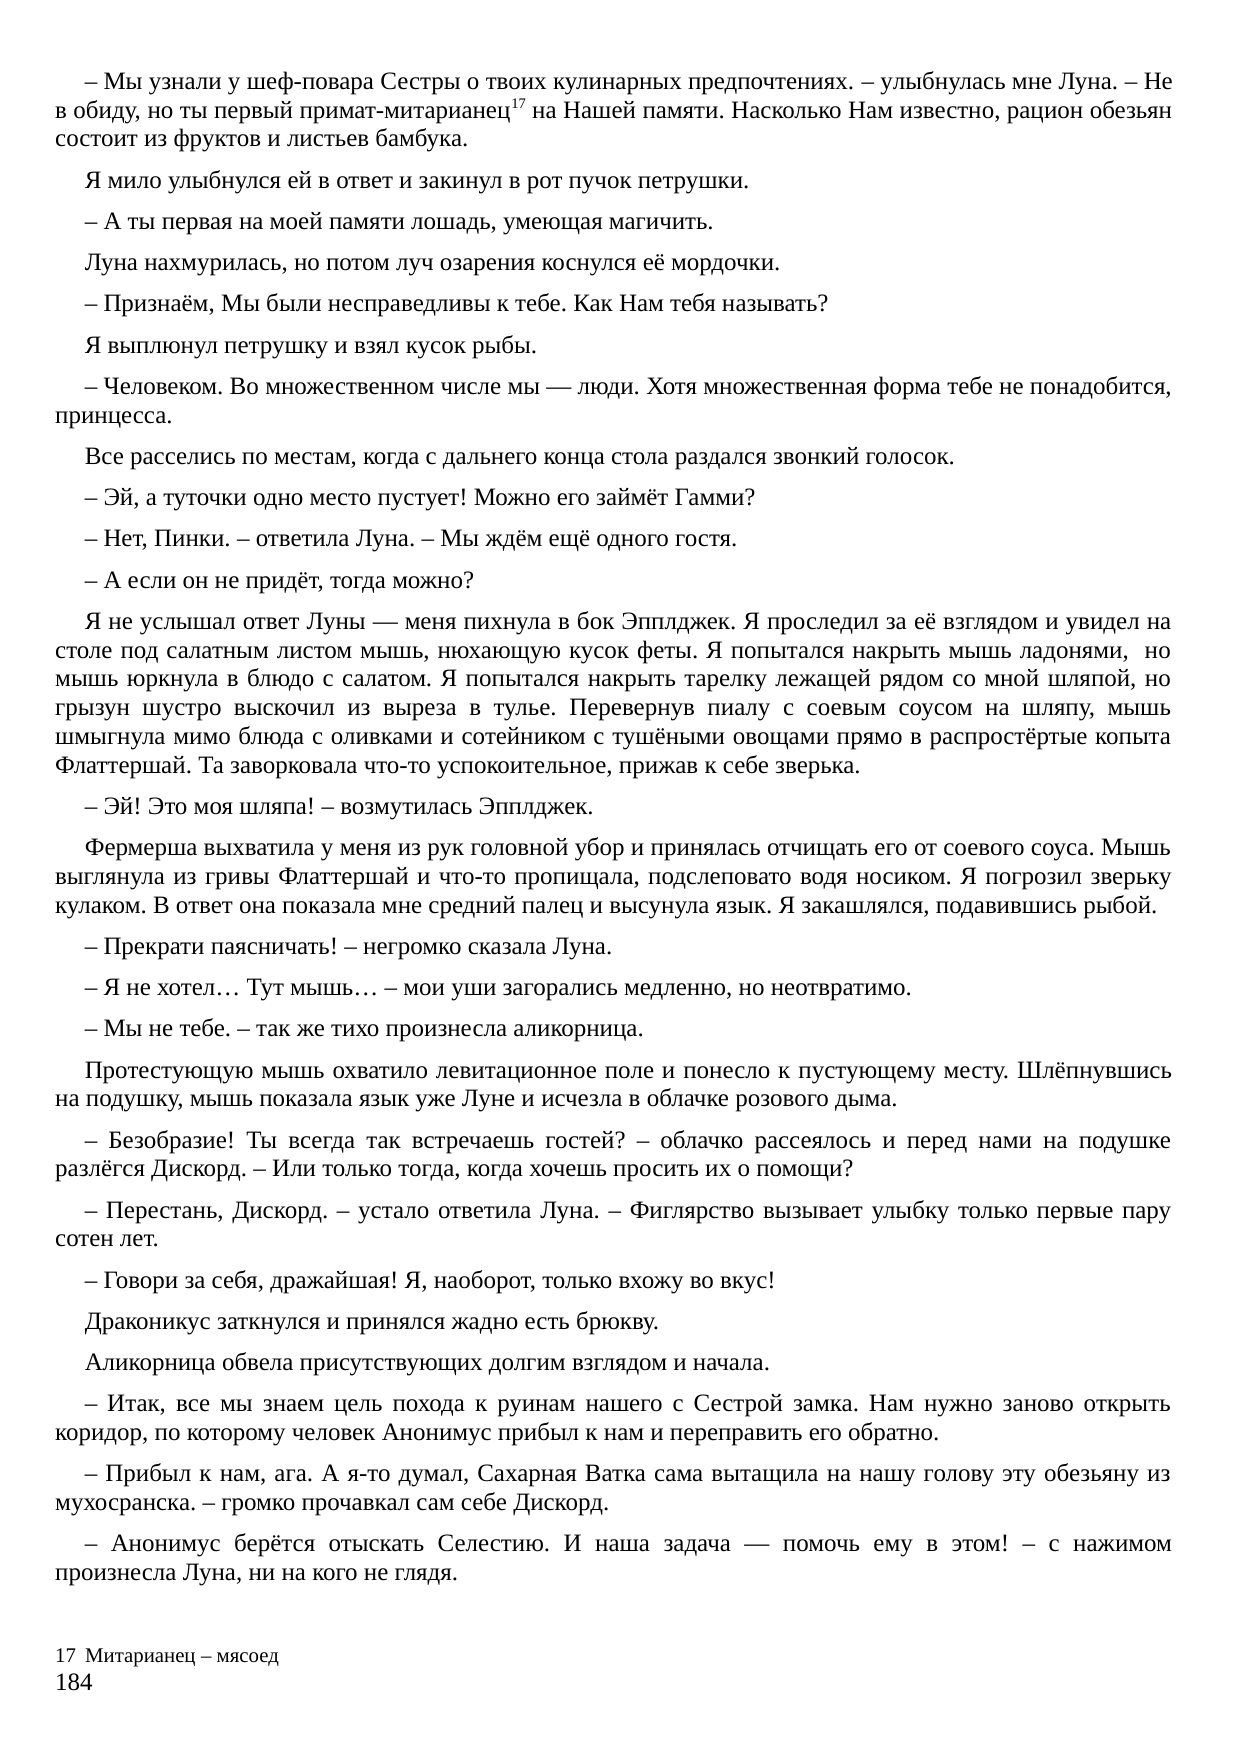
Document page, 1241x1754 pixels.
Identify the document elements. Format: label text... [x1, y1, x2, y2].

text Я выплюнул петрушку и взял кусок рыбы. [55, 330, 1173, 358]
text – А если он не придёт, тогда можно? [55, 565, 1173, 593]
text Драконикус заткнулся и принялся жадно есть брюкву. [55, 1306, 1173, 1335]
text – Эй! Это моя шляпа! – возмутилась Эпплджек. [55, 791, 1173, 820]
text – Говори за себя, дражайшая! Я, наоборот, только вхожу во вкус! [55, 1265, 1173, 1293]
text – Безобразие! Ты всегда так встречаешь гостей? – облачко рассеялось и перед нами на подушке разлёгся Дискорд. – Или только тогда, когда хочешь просить их о помощи? [55, 1125, 1173, 1182]
text – Я не хотел… Тут мышь… – мои уши загорались медленно, но неотвратимо. [55, 972, 1173, 1001]
text – Эй, а туточки одно место пустует! Можно его займёт Гамми? [55, 482, 1173, 511]
text Я мило улыбнулся ей в ответ и закинул в рот пучок петрушки. [55, 165, 1173, 193]
text Все расселись по местам, когда с дальнего конца стола раздался звонкий голосок. [55, 441, 1173, 470]
text – Нет, Пинки. – ответила Луна. – Мы ждём ещё одного гостя. [55, 523, 1173, 552]
text – А ты первая на моей памяти лошадь, умеющая магичить. [55, 206, 1173, 235]
text Фермерша выхватила у меня из рук головной убор и принялась отчищать его от соевого соуса. Мышь выглянула из гривы Флаттершай и что-то пропищала, подслеповато водя носиком. Я погрозил зверьку кулаком. В ответ она показала мне средний палец и высунула язык. Я закашлялся, подавившись рыбой. [55, 832, 1173, 918]
text Луна нахмурилась, но потом луч озарения коснулся её мордочки. [55, 247, 1173, 276]
text – Мы узнали у шеф-повара Сестры о твоих кулинарных предпочтениях. – улыбнулась мне Луна. – Не в обиду, но ты первый примат-митарианец на Нашей памяти. Насколько Нам известно, рацион обезьян состоит из фруктов и листьев бамбука. [55, 66, 1173, 152]
text Аликорница обвела присутствующих долгим взглядом и начала. [55, 1347, 1173, 1376]
text – Признаём, Мы были несправедливы к тебе. Как Нам тебя называть? [55, 288, 1173, 317]
text – Перестань, Дискорд. – устало ответила Луна. – Фиглярство вызывает улыбку только первые пару сотен лет. [55, 1195, 1173, 1252]
text – Прекрати паясничать! – негромко сказала Луна. [55, 931, 1173, 960]
text – Человеком. Во множественном числе мы — люди. Хотя множественная форма тебе не понадобится, принцесса. [55, 371, 1173, 428]
text Я не услышал ответ Луны — меня пихнула в бок Эпплджек. Я проследил за её взглядом и увидел на столе под салатным листом мышь, нюхающую кусок феты. Я попытался накрыть мышь ладонями, но мышь юркнула в блюдо с салатом. Я попытался накрыть тарелку лежащей рядом со мной шляпой, но грызун шустро выскочил из выреза в тулье. Перевернув пиалу с соевым соусом на шляпу, мышь шмыгнула мимо блюда с оливками и сотейником с тушёными овощами прямо в распростёртые копыта Флаттершай. Та заворковала что-то успокоительное, прижав к себе зверька. [55, 606, 1173, 778]
text – Прибыл к нам, ага. А я-то думал, Сахарная Ватка сама вытащила на нашу голову эту обезьяну из мухосранска. – громко прочавкал сам себе Дискорд. [55, 1458, 1173, 1516]
text – Мы не тебе. – так же тихо произнесла аликорница. [55, 1013, 1173, 1042]
text – Анонимус берётся отыскать Селестию. И наша задача — помочь ему в этом! – с нажимом произнесла Луна, ни на кого не глядя. [55, 1528, 1173, 1586]
text – Итак, все мы знаем цель похода к руинам нашего с Сестрой замка. Нам нужно заново открыть коридор, по которому человек Анонимус прибыл к нам и переправить его обратно. [55, 1388, 1173, 1446]
text Протестующую мышь охватило левитационное поле и понесло к пустующему месту. Шлёпнувшись на подушку, мышь показала язык уже Луне и исчезла в облачке розового дыма. [55, 1055, 1173, 1112]
text Митарианец – мясоед [55, 1642, 1173, 1667]
